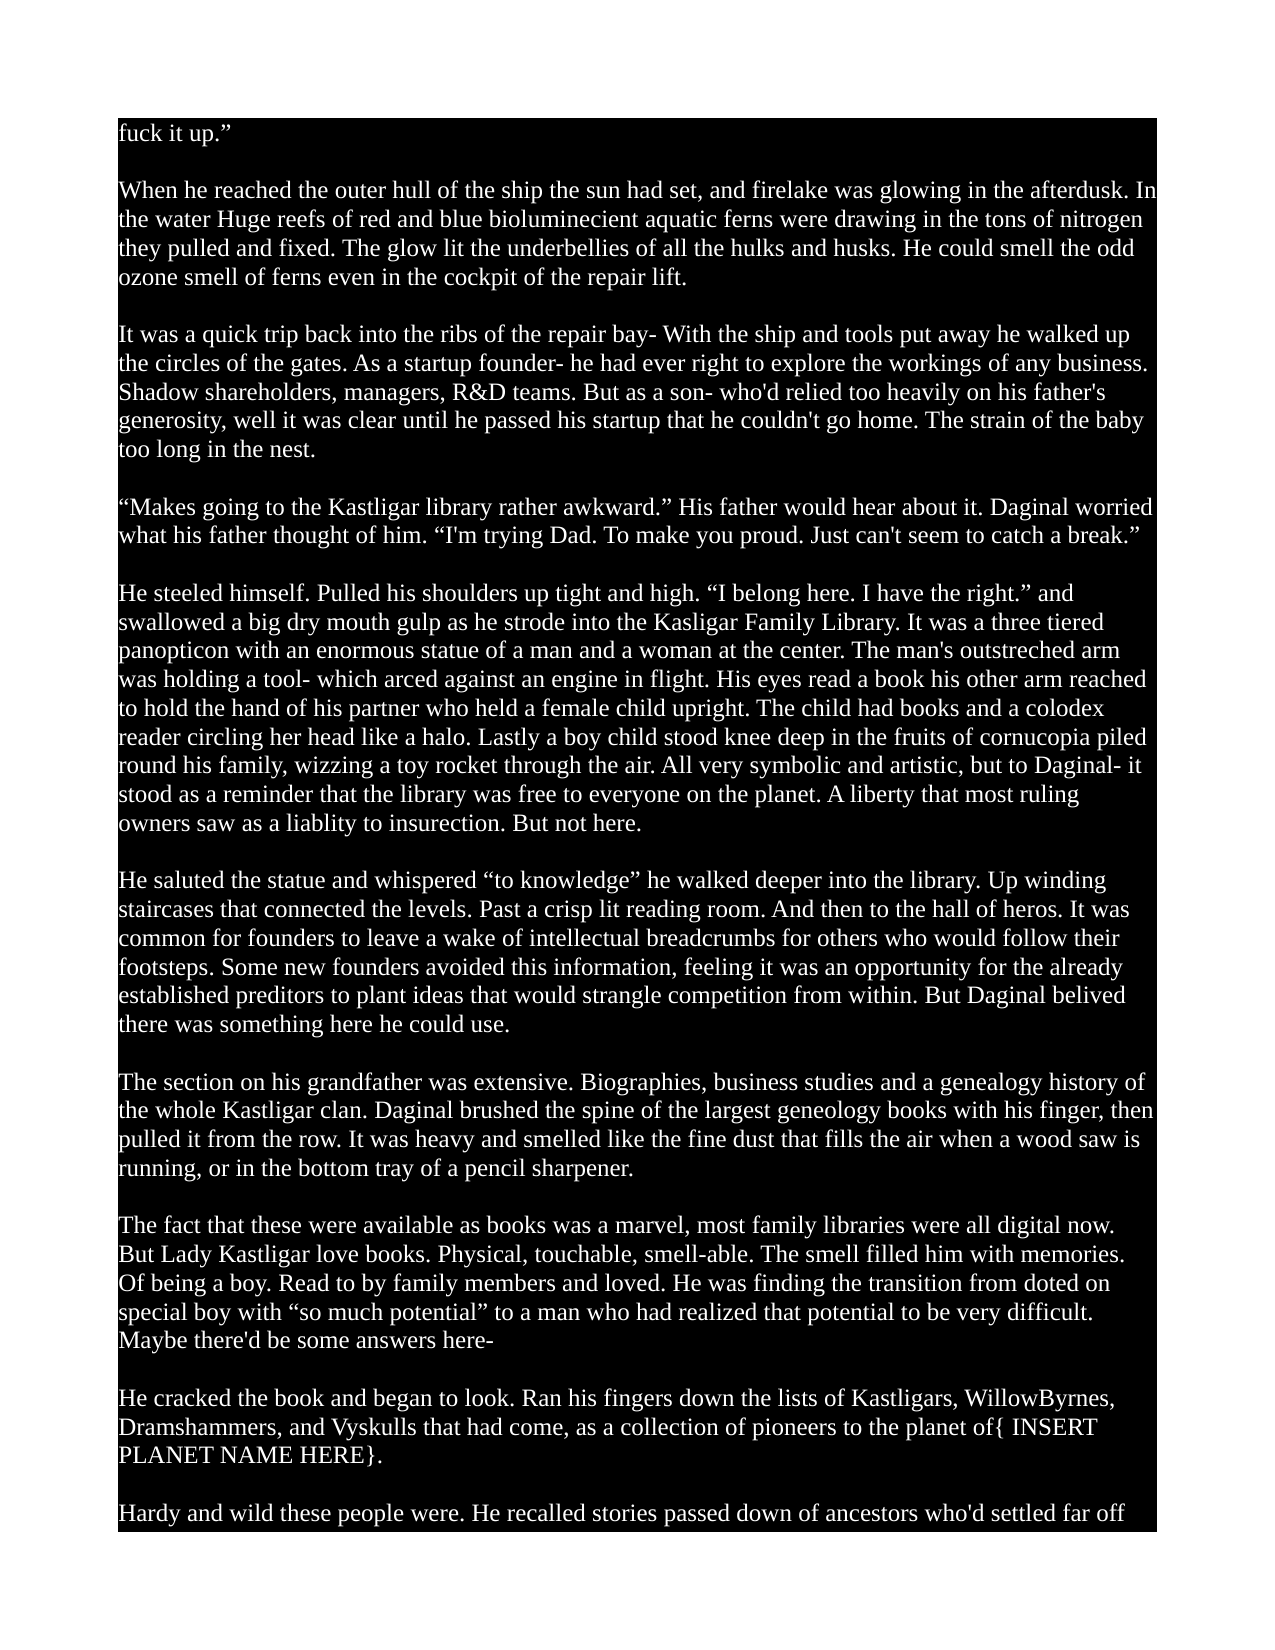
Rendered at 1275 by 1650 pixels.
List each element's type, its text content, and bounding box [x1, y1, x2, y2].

text He cracked the book and began to look. Ran his fingers down the lists of Kastligars, WillowByrnes, Dramshammers, and Vyskulls that had come, as a collection of pioneers to the planet of{ INSERT PLANET NAME HERE}. [118, 1383, 1157, 1469]
text Hardy and wild these people were. He recalled stories passed down of ancestors who'd settled far off [118, 1498, 1157, 1527]
text He steeled himself. Pulled his shoulders up tight and high. “I belong here. I have the right.” and swallowed a big dry mouth gulp as he strode into the Kasligar Family Library. It was a three tiered panopticon with an enormous statue of a man and a woman at the center. The man's outstreched arm was holding a tool- which arced against an engine in flight. His eyes read a book his other arm reached to hold the hand of his partner who held a female child upright. The child had books and a colodex reader circling her head like a halo. Lastly a boy child stood knee deep in the fruits of cornucopia piled round his family, wizzing a toy rocket through the air. All very symbolic and artistic, but to Daginal- it stood as a reminder that the library was free to everyone on the planet. A liberty that most ruling owners saw as a liablity to insurection. But not here. He saluted the statue and whispered “to knowledge” he walked deeper into the library. Up winding staircases that connected the levels. Past a crisp lit reading room. And then to the hall of heros. It was common for founders to leave a wake of intellectual breadcrumbs for others who would follow their footsteps. Some new founders avoided this information, feeling it was an opportunity for the already established preditors to plant ideas that would strangle competition from within. But Daginal belived there was something here he could use. [118, 549, 1157, 1038]
text The section on his grandfather was extensive. Biographies, business studies and a genealogy history of the whole Kastligar clan. Daginal brushed the spine of the largest geneology books with his finger, then pulled it from the row. It was heavy and smelled like the fine dust that fills the air when a wood saw is running, or in the bottom tray of a pencil sharpener. The fact that these were available as books was a marvel, most family libraries were all digital now. But Lady Kastligar love books. Physical, touchable, smell-able. The smell filled him with memories. Of being a boy. Read to by family members and loved. He was finding the transition from doted on special boy with “so much potential” to a man who had realized that potential to be very difficult. Maybe there'd be some answers here- [118, 1067, 1157, 1354]
text fuck it up.” [118, 118, 1157, 147]
text When he reached the outer hull of the ship the sun had set, and firelake was glowing in the afterdusk. In the water Huge reefs of red and blue bioluminecient aquatic ferns were drawing in the tons of nitrogen they pulled and fixed. The glow lit the underbellies of all the hulks and husks. He could smell the odd ozone smell of ferns even in the cockpit of the repair lift. It was a quick trip back into the ribs of the repair bay- With the ship and tools put away he walked up the circles of the gates. As a startup founder- he had ever right to explore the workings of any business. Shadow shareholders, managers, R&D teams. But as a son- who'd relied too heavily on his father's generosity, well it was clear until he passed his startup that he couldn't go home. The strain of the baby too long in the nest. “Makes going to the Kastligar library rather awkward.” His father would hear about it. Daginal worried what his father thought of him. “I'm trying Dad. To make you proud. Just can't seem to catch a break.” [118, 176, 1157, 549]
